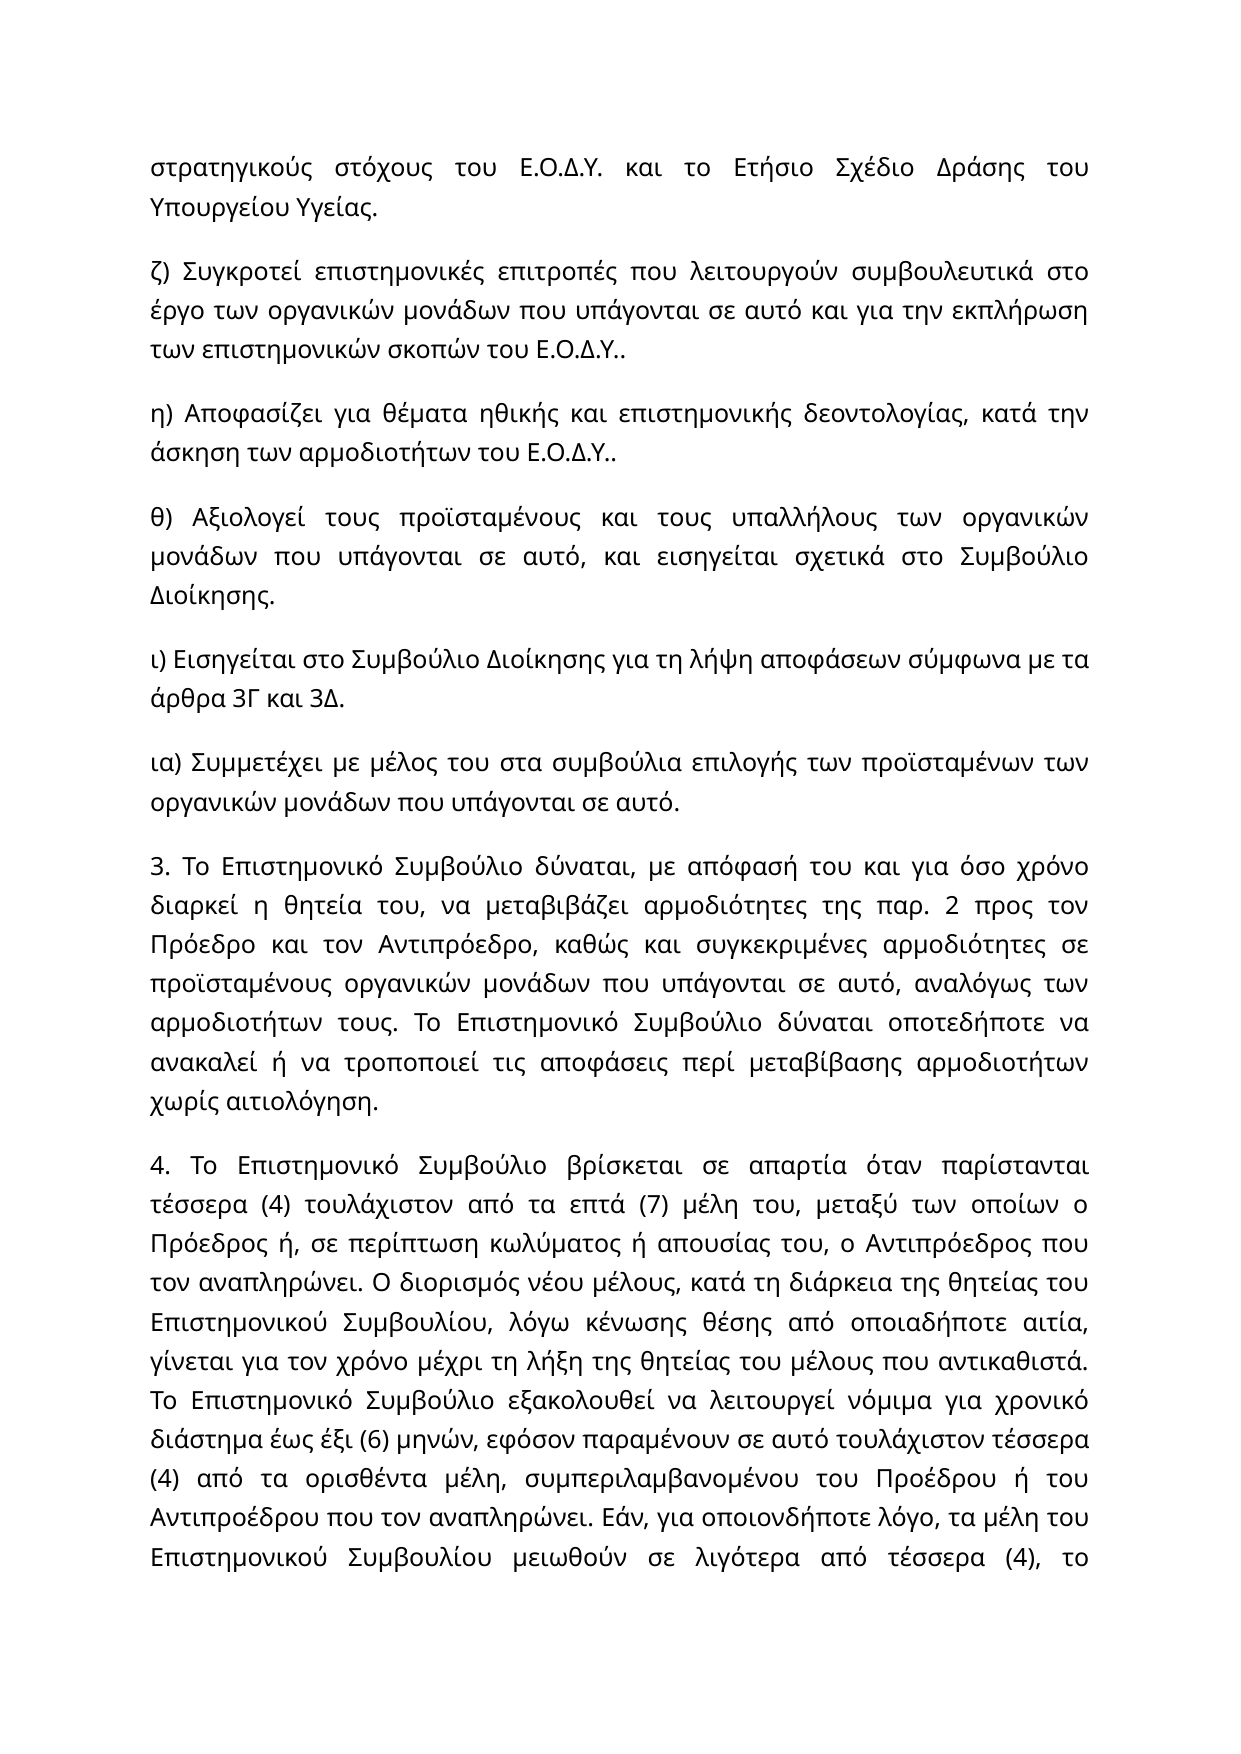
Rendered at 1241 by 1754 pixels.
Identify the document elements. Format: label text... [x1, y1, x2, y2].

text ια) Συμμετέχει με μέλος του στα συμβούλια επιλογής των προϊσταμένων των οργανικών μονάδων που υπάγονται σε αυτό. [150, 745, 1090, 818]
text 3. Το Επιστημονικό Συμβούλιο δύναται, με απόφασή του και για όσο χρόνο διαρκεί η θητεία του, να μεταβιβάζει αρμοδιότητες της παρ. 2 προς τον Πρόεδρο και τον Αντιπρόεδρο, καθώς και συγκεκριμένες αρμοδιότητες σε προϊσταμένους οργανικών μονάδων που υπάγονται σε αυτό, αναλόγως των αρμοδιοτήτων τους. Το Επιστημονικό Συμβούλιο δύναται οποτεδήποτε να ανακαλεί ή να τροποποιεί τις αποφάσεις περί μεταβίβασης αρμοδιοτήτων χωρίς αιτιολόγηση. [150, 848, 1090, 1117]
text ι) Εισηγείται στο Συμβούλιο Διοίκησης για τη λήψη αποφάσεων σύμφωνα με τα άρθρα 3Γ και 3Δ. [150, 642, 1090, 715]
text στρατηγικούς στόχους του Ε.Ο.Δ.Υ. και το Ετήσιο Σχέδιο Δράσης του Υπουργείου Υγείας. [150, 150, 1090, 223]
text 4. Το Επιστημονικό Συμβούλιο βρίσκεται σε απαρτία όταν παρίστανται τέσσερα (4) τουλάχιστον από τα επτά (7) μέλη του, μεταξύ των οποίων ο Πρόεδρος ή, σε περίπτωση κωλύματος ή απουσίας του, ο Αντιπρόεδρος που τον αναπληρώνει. Ο διορισμός νέου μέλους, κατά τη διάρκεια της θητείας του Επιστημονικού Συμβουλίου, λόγω κένωσης θέσης από οποιαδήποτε αιτία, γίνεται για τον χρόνο μέχρι τη λήξη της θητείας του μέλους που αντικαθιστά. Το Επιστημονικό Συμβούλιο εξακολουθεί να λειτουργεί νόμιμα για χρονικό διάστημα έως έξι (6) μηνών, εφόσον παραμένουν σε αυτό τουλάχιστον τέσσερα (4) από τα ορισθέντα μέλη, συμπεριλαμβανομένου του Προέδρου ή του Αντιπροέδρου που τον αναπληρώνει. Εάν, για οποιονδήποτε λόγο, τα μέλη του Επιστημονικού Συμβουλίου μειωθούν σε λιγότερα από τέσσερα (4), το [150, 1147, 1090, 1573]
text θ) Αξιολογεί τους προϊσταμένους και τους υπαλλήλους των οργανικών μονάδων που υπάγονται σε αυτό, και εισηγείται σχετικά στο Συμβούλιο Διοίκησης. [150, 499, 1090, 612]
text ζ) Συγκροτεί επιστημονικές επιτροπές που λειτουργούν συμβουλευτικά στο έργο των οργανικών μονάδων που υπάγονται σε αυτό και για την εκπλήρωση των επιστημονικών σκοπών του Ε.Ο.Δ.Υ.. [150, 253, 1090, 366]
text η) Αποφασίζει για θέματα ηθικής και επιστημονικής δεοντολογίας, κατά την άσκηση των αρμοδιοτήτων του Ε.Ο.Δ.Υ.. [150, 396, 1090, 469]
